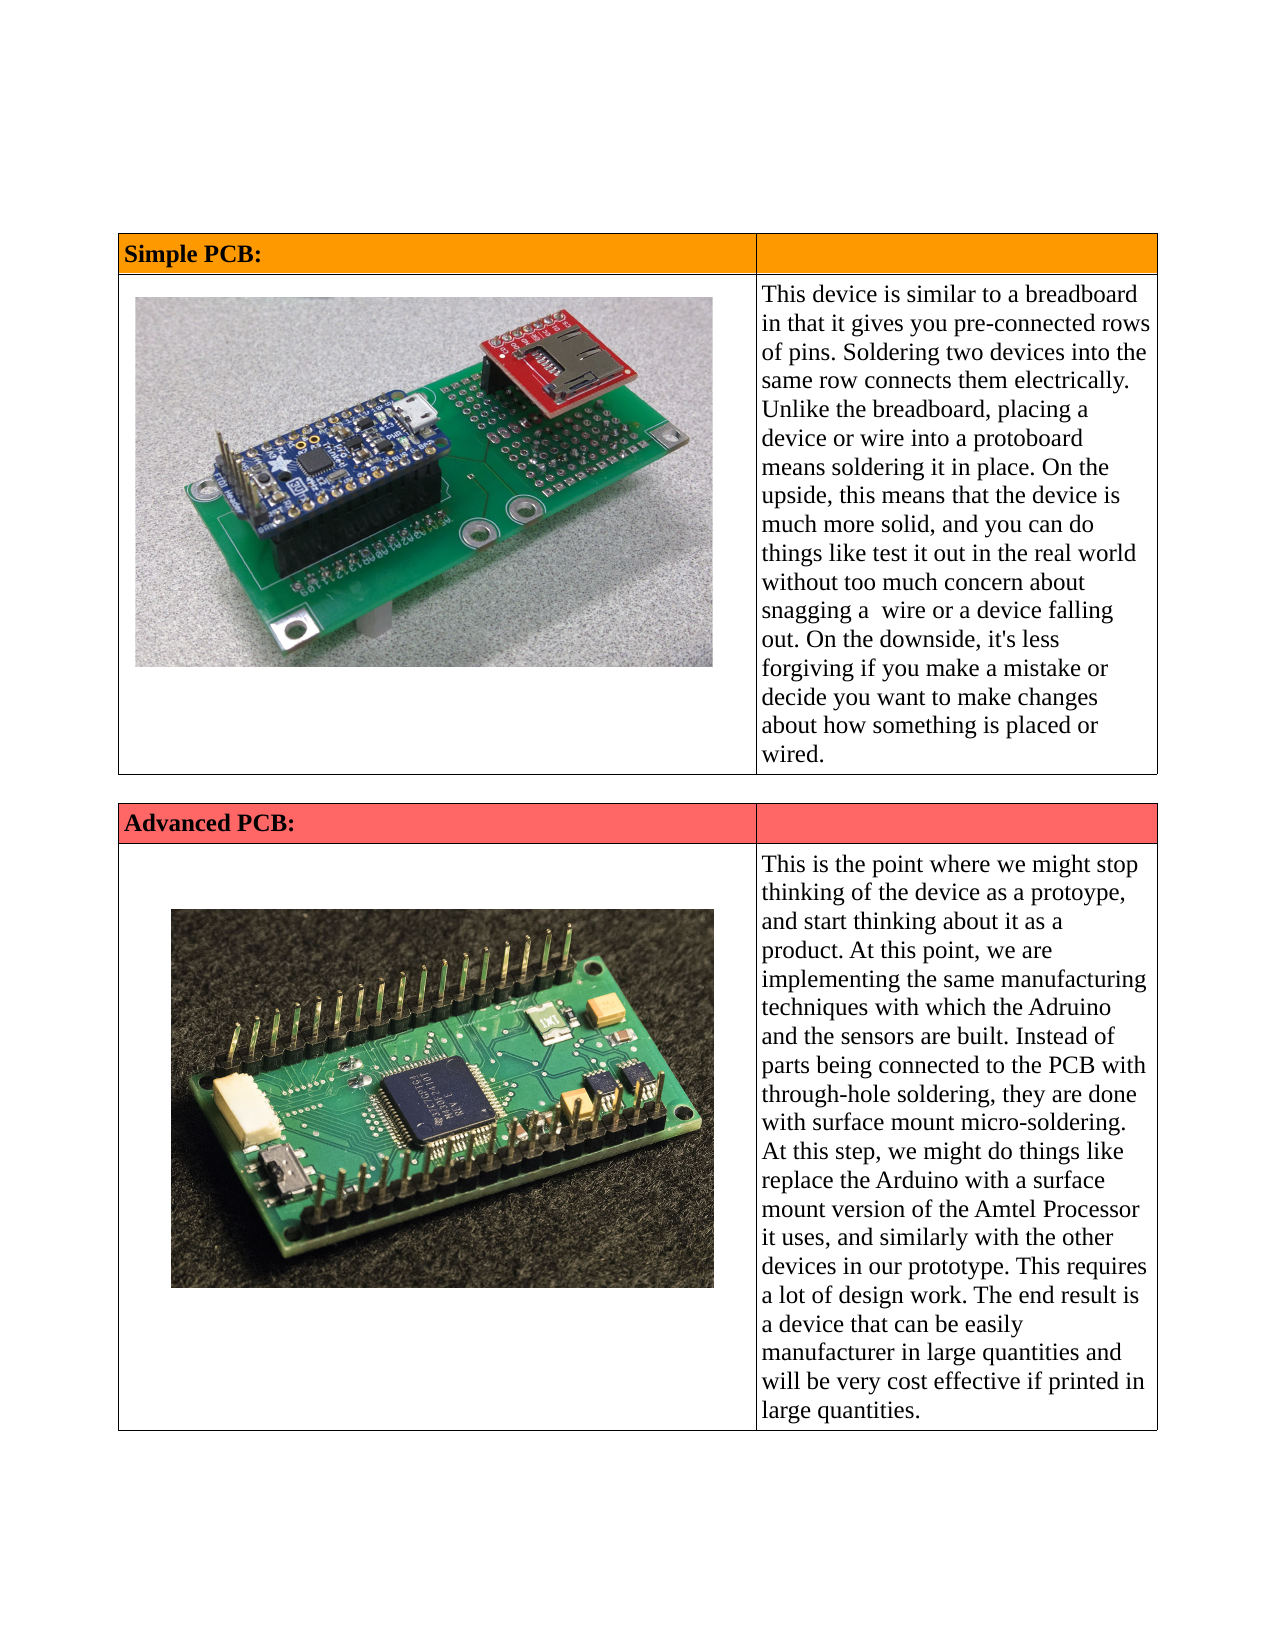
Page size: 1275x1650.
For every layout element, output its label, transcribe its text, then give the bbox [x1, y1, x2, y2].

table_header [757, 804, 1157, 843]
table_header Simple PCB: [119, 234, 756, 273]
picture [135, 297, 713, 667]
table_cell This device is similar to a breadboard in that it gives you pre-connected rows of pins. Soldering two devices into the same row connects them electrically. Unlike the breadboard, placing a device or wire into a protoboard means soldering it in place. On the upside, this means that the device is much more solid, and you can do things like test it out in the real world without too much concern about snagging a wire or a device falling out. On the downside, it's less forgiving if you make a mistake or decide you want to make changes about how something is placed or wired. [757, 275, 1157, 774]
table_cell This is the point where we might stop thinking of the device as a protoype, and start thinking about it as a product. At this point, we are implementing the same manufacturing techniques with which the Adruino and the sensors are built. Instead of parts being connected to the PCB with through-hole soldering, they are done with surface mount micro-soldering. At this step, we might do things like replace the Arduino with a surface mount version of the Amtel Processor it uses, and similarly with the other devices in our prototype. This requires a lot of design work. The end result is a device that can be easily manufacturer in large quantities and will be very cost effective if printed in large quantities. [757, 844, 1157, 1429]
table_header [757, 234, 1157, 273]
table_cell [119, 275, 756, 774]
table_header Advanced PCB: [119, 804, 756, 843]
picture [171, 909, 714, 1288]
table_cell [119, 844, 756, 1429]
